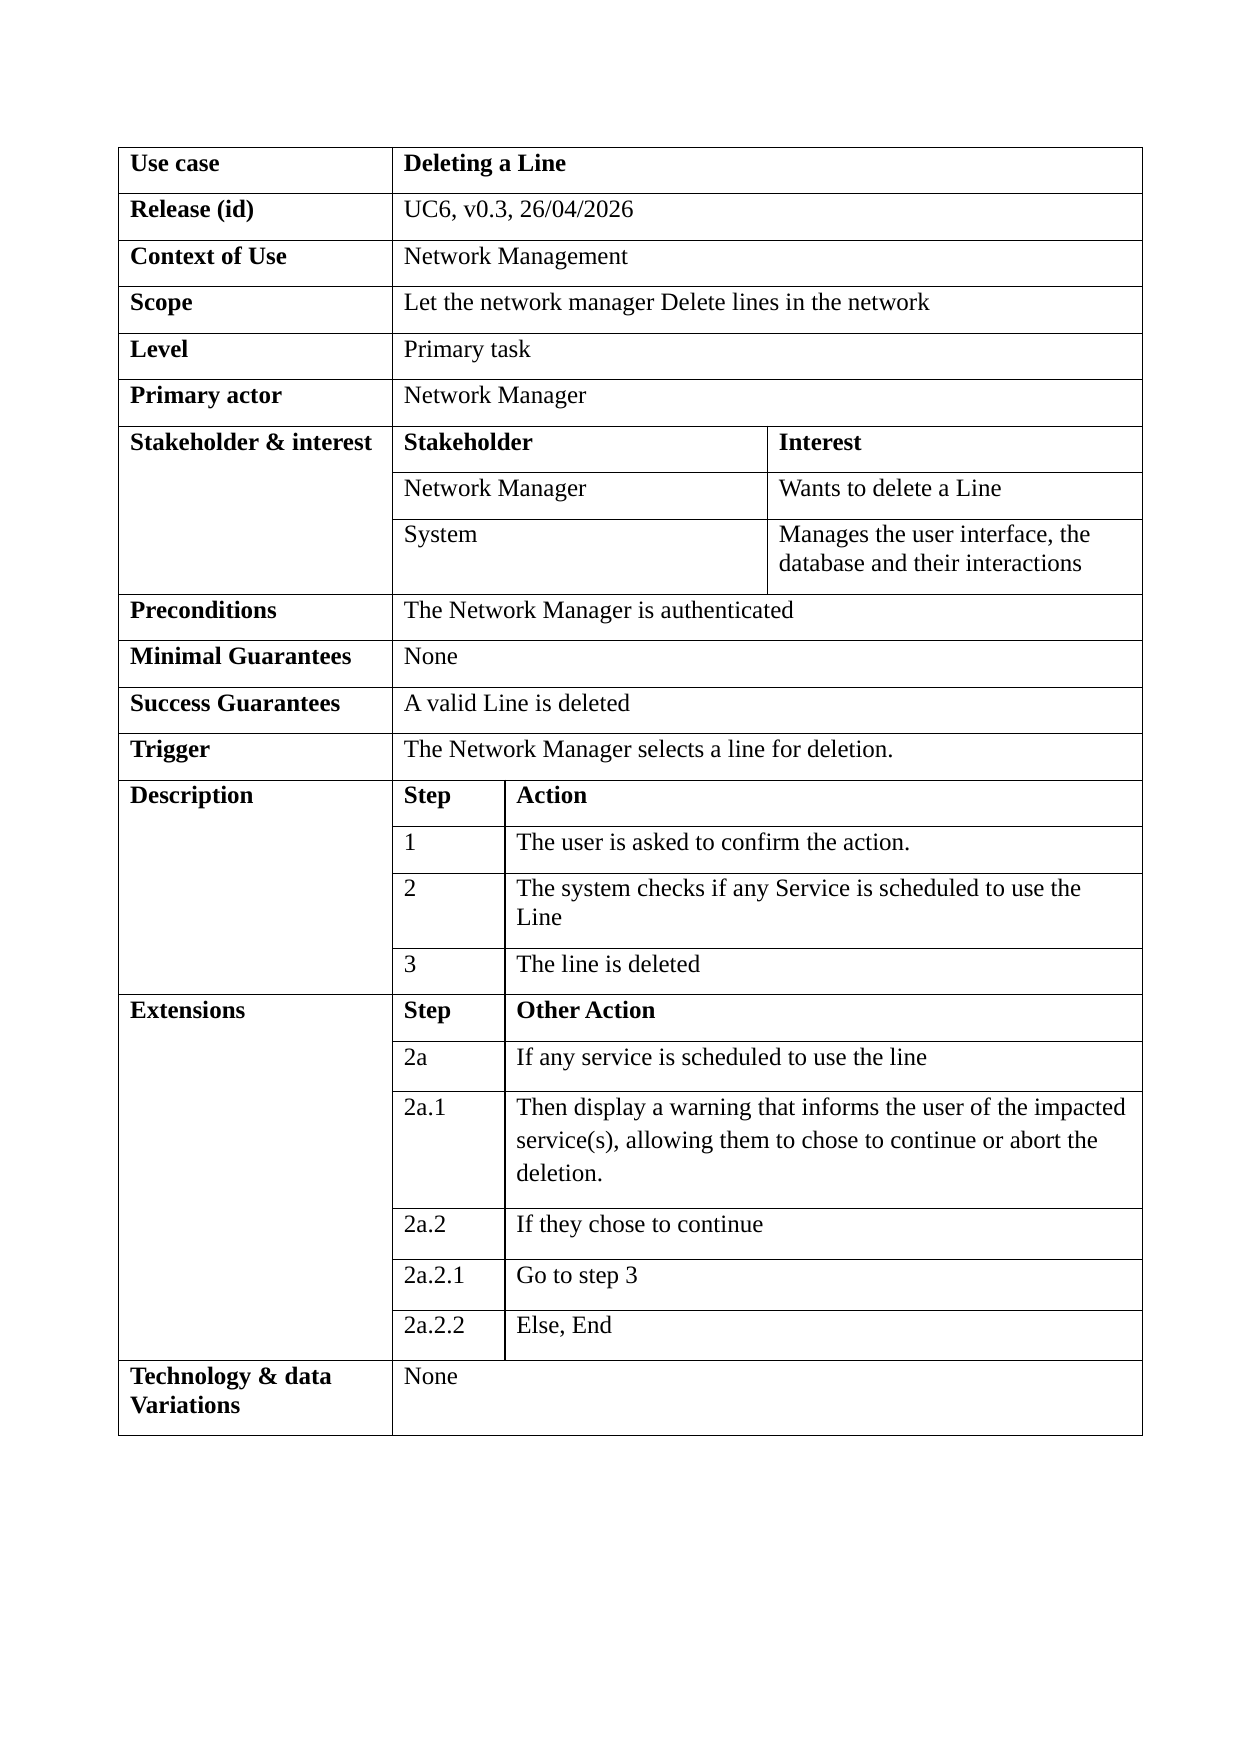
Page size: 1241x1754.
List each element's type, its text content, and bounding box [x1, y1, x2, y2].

table_cell A valid Line is deleted [393, 688, 1142, 733]
table_cell 2a.2.2 [393, 1311, 504, 1360]
table_cell None [393, 641, 1142, 687]
table_cell Success Guarantees [119, 688, 392, 733]
table_cell Wants to delete a Line [768, 473, 1142, 518]
table_cell 1 [393, 827, 504, 872]
table_cell Stakeholder [393, 427, 767, 472]
table_cell Stakeholder & interest [119, 427, 392, 594]
table_cell None [393, 1361, 1142, 1435]
table_header Use case [119, 148, 392, 193]
table_cell Interest [768, 427, 1142, 472]
table_cell 2a.2.1 [393, 1260, 504, 1309]
table_cell Other Action [506, 995, 1142, 1041]
table_cell Manages the user interface, the database and their interactions [768, 520, 1142, 594]
table_cell Primary actor [119, 380, 392, 426]
table_cell Else, End [506, 1311, 1142, 1360]
table_cell Extensions [119, 995, 392, 1360]
table_cell 2 [393, 874, 504, 948]
table_cell Scope [119, 287, 392, 333]
table_cell Network Management [393, 241, 1142, 286]
table_cell Level [119, 334, 392, 379]
table_cell Step [393, 781, 504, 826]
table_cell The Network Manager selects a line for deletion. [393, 734, 1142, 779]
table_cell Then display a warning that informs the user of the impacted service(s), allowing them to chose to continue or abort the deletion. [506, 1092, 1142, 1208]
table_cell Release (id) [119, 194, 392, 240]
table_cell UC6, v0.3, 26/04/2026 [393, 194, 1142, 240]
table_cell Description [119, 781, 392, 994]
table_cell Network Manager [393, 473, 767, 518]
table_cell 2a.1 [393, 1092, 504, 1208]
table_cell The Network Manager is authenticated [393, 595, 1142, 640]
table_cell Preconditions [119, 595, 392, 640]
table_header Deleting a Line [393, 148, 1142, 193]
table_cell Primary task [393, 334, 1142, 379]
table_cell Context of Use [119, 241, 392, 286]
table_cell If they chose to continue [506, 1209, 1142, 1259]
table_cell 2a [393, 1042, 504, 1091]
table_cell 3 [393, 949, 504, 994]
table_cell 2a.2 [393, 1209, 504, 1259]
table_cell The line is deleted [506, 949, 1142, 994]
table_cell Trigger [119, 734, 392, 779]
table_cell If any service is scheduled to use the line [506, 1042, 1142, 1091]
table_cell System [393, 520, 767, 594]
table_cell Go to step 3 [506, 1260, 1142, 1309]
table_cell Let the network manager Delete lines in the network [393, 287, 1142, 333]
table_cell Action [506, 781, 1142, 826]
table_cell Technology & data Variations [119, 1361, 392, 1435]
table_cell Step [393, 995, 504, 1041]
table_cell The user is asked to confirm the action. [506, 827, 1142, 872]
table_cell The system checks if any Service is scheduled to use the Line [506, 874, 1142, 948]
table_cell Minimal Guarantees [119, 641, 392, 687]
table_cell Network Manager [393, 380, 1142, 426]
